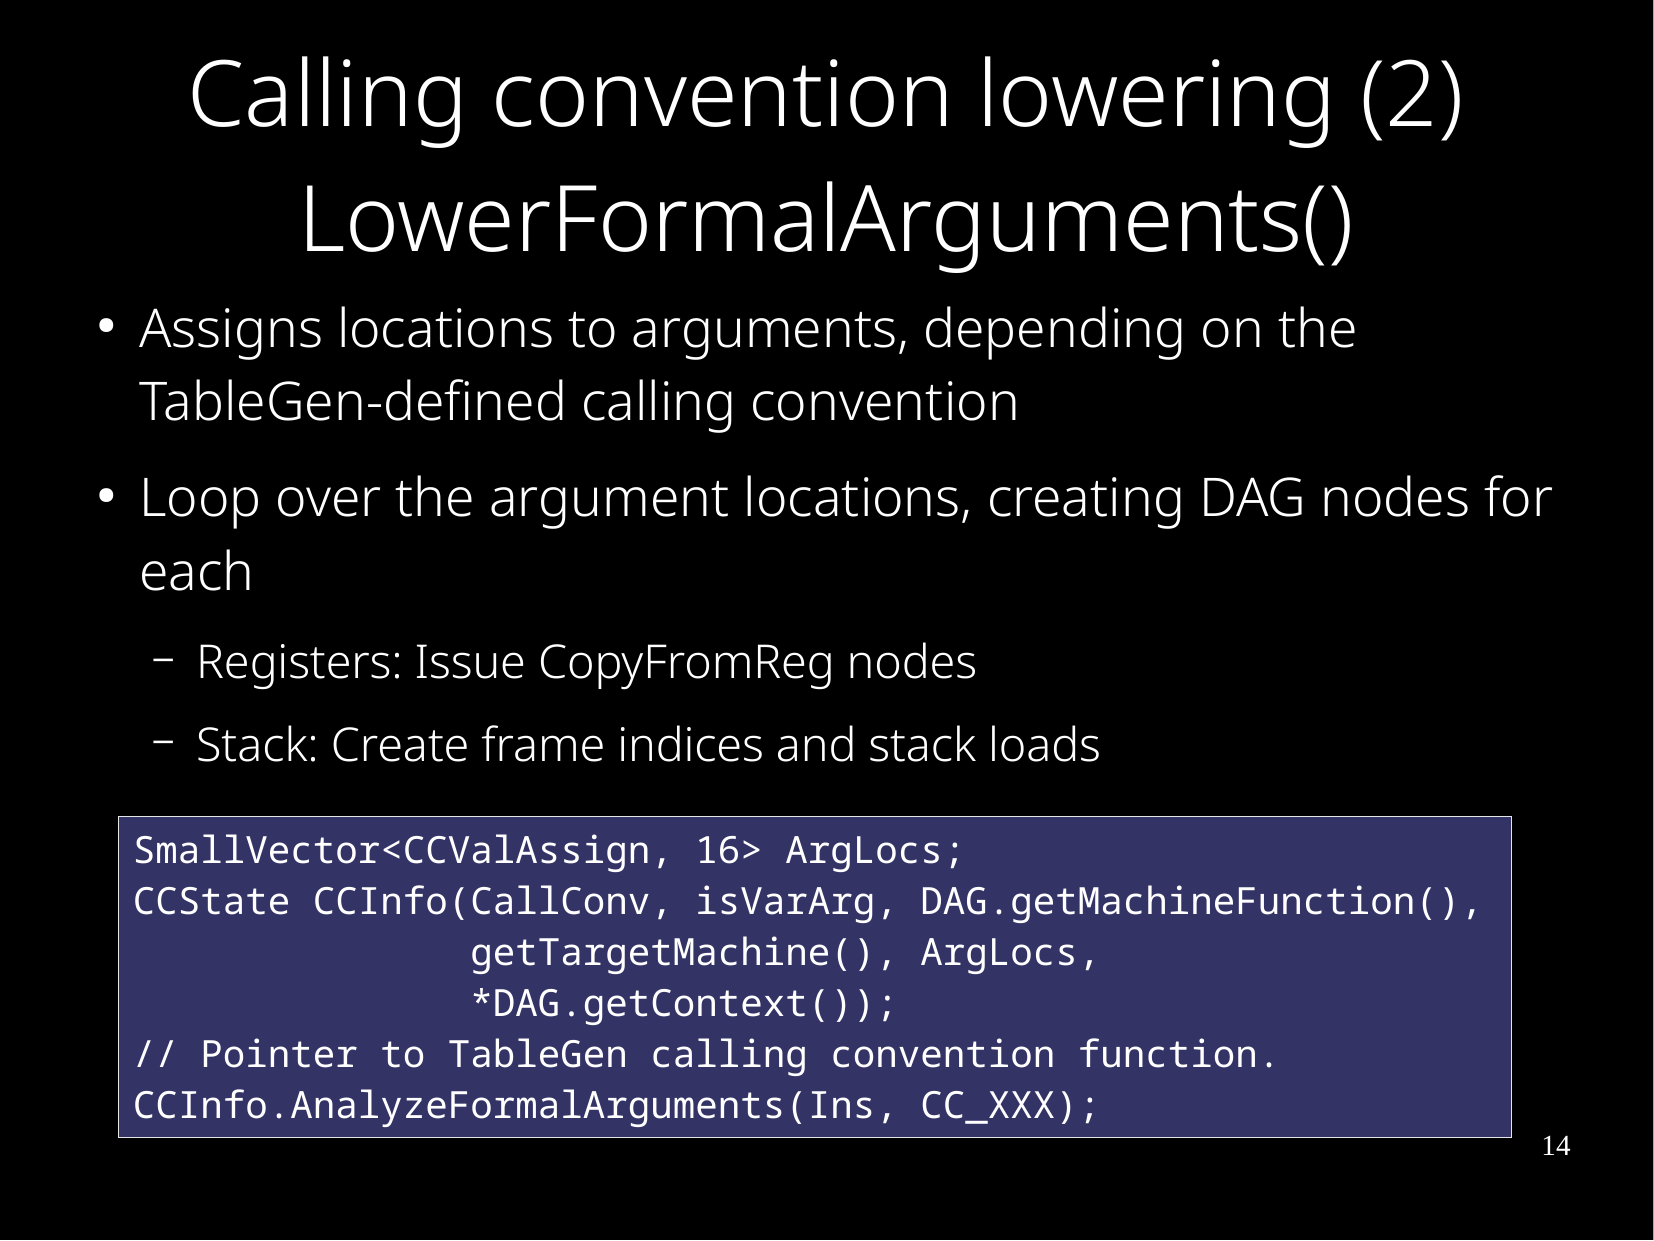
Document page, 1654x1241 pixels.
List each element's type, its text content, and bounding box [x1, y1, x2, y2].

text_box SmallVector<CCValAssign, 16> ArgLocs; CCState CCInfo(CallConv, isVarArg, DAG.getMachineFunction(), getTargetMachine(), ArgLocs, *DAG.getContext()); // Pointer to TableGen calling convention function. CCInfo.AnalyzeFormalArguments(Ins, CC_XXX); [118, 816, 1512, 1093]
list Assigns locations to arguments, depending on the TableGen-defined calling convention Loop over the argument locations, creating DAG nodes for each Registers: Issue CopyFromReg nodes Stack: Create frame indices and stack loads [82, 290, 1571, 780]
title Calling convention lowering (2) LowerFormalArguments() [82, 45, 1571, 261]
